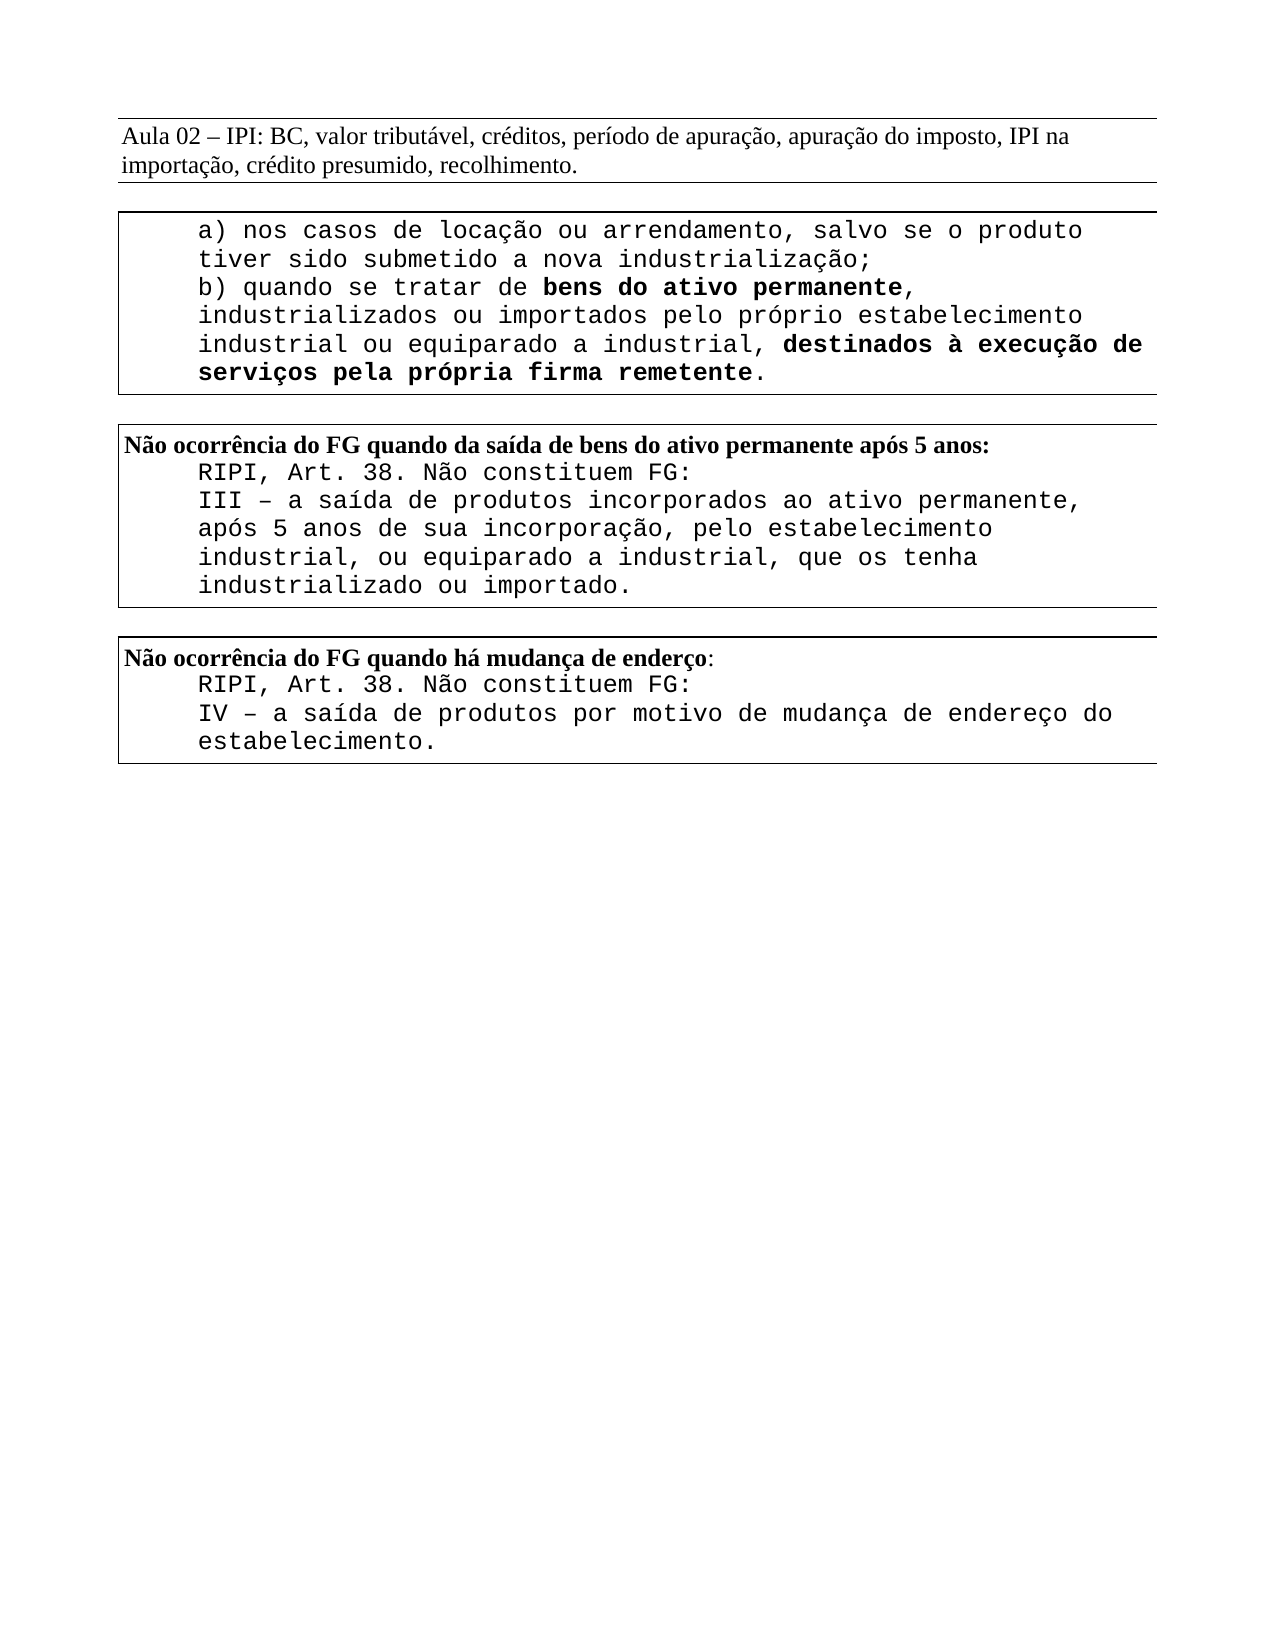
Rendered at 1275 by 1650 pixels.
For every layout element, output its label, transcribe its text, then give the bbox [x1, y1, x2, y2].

table_header a) nos casos de locação ou arrendamento, salvo se o produto tiver sido submetido a nova industrialização; b) quando se tratar de bens do ativo permanente, industrializados ou importados pelo próprio estabelecimento industrial ou equiparado a industrial, destinados à execução de serviços pela própria firma remetente. [119, 213, 1157, 394]
table_header Não ocorrência do FG quando há mudança de enderço: RIPI, Art. 38. Não constituem FG: IV – a saída de produtos por motivo de mudança de endereço do estabelecimento. [119, 638, 1157, 763]
table_header Não ocorrência do FG quando da saída de bens do ativo permanente após 5 anos: RIPI, Art. 38. Não constituem FG: III – a saída de produtos incorporados ao ativo permanente, após 5 anos de sua incorporação, pelo estabelecimento industrial, ou equiparado a industrial, que os tenha industrializado ou importado. [119, 425, 1157, 607]
